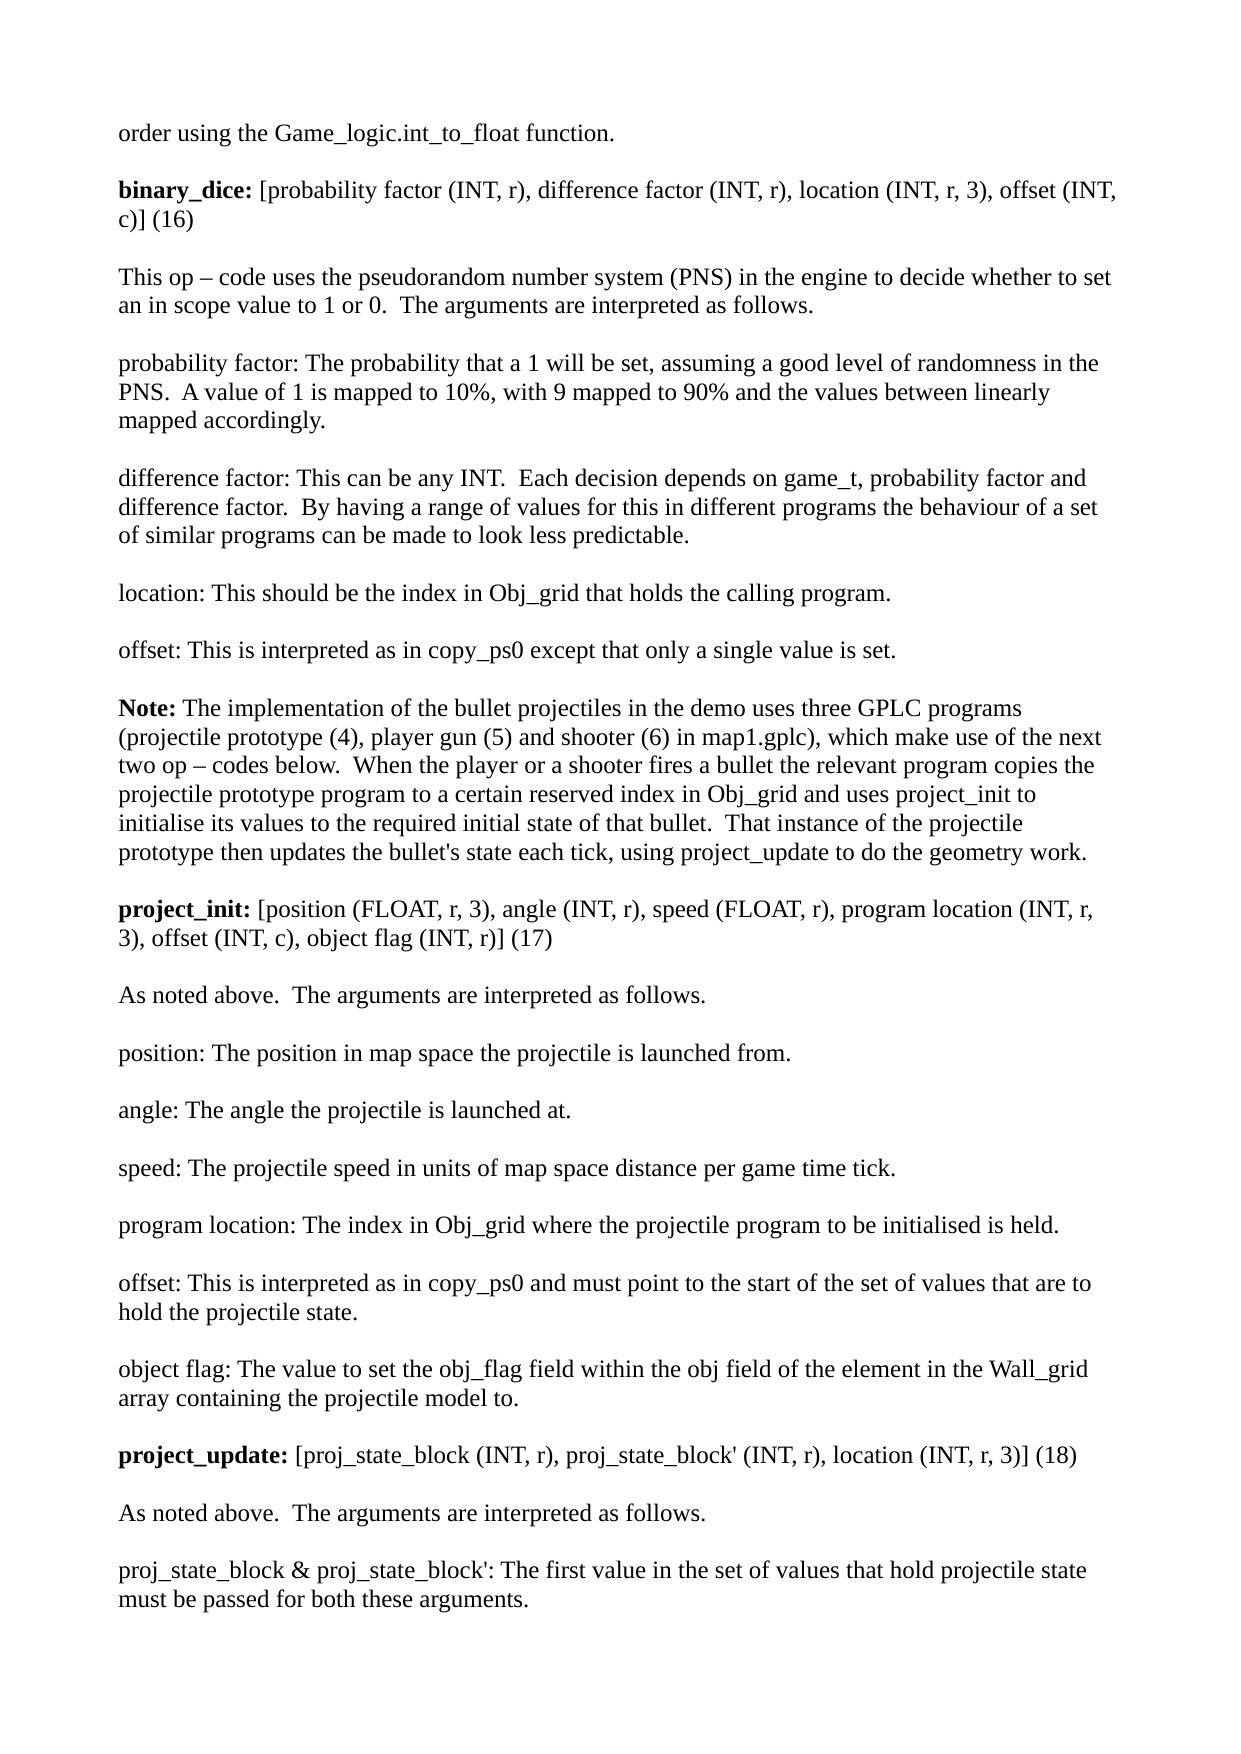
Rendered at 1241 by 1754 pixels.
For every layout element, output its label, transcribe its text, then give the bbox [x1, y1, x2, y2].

text project_update: [proj_state_block (INT, r), proj_state_block' (INT, r), location (INT, r, 3)] (18) [118, 1441, 1122, 1469]
text offset: This is interpreted as in copy_ps0 except that only a single value is set. [118, 636, 1122, 664]
text probability factor: The probability that a 1 will be set, assuming a good level of randomness in the PNS. A value of 1 is mapped to 10%, with 9 mapped to 90% and the values between linearly mapped accordingly. [118, 348, 1122, 434]
text As noted above. The arguments are interpreted as follows. [118, 981, 1122, 1009]
text This op – code uses the pseudorandom number system (PNS) in the engine to decide whether to set an in scope value to 1 or 0. The arguments are interpreted as follows. [118, 262, 1122, 319]
text Note: The implementation of the bullet projectiles in the demo uses three GPLC programs (projectile prototype (4), player gun (5) and shooter (6) in map1.gplc), which make use of the next two op – codes below. When the player or a shooter fires a bullet the relevant program copies the projectile prototype program to a certain reserved index in Obj_grid and uses project_init to initialise its values to the required initial state of that bullet. That instance of the projectile prototype then updates the bullet's state each tick, using project_update to do the geometry work. [118, 693, 1122, 866]
text location: This should be the index in Obj_grid that holds the calling program. [118, 578, 1122, 607]
text binary_dice: [probability factor (INT, r), difference factor (INT, r), location (INT, r, 3), offset (INT, c)] (16) [118, 176, 1122, 233]
text difference factor: This can be any INT. Each decision depends on game_t, probability factor and difference factor. By having a range of values for this in different programs the behaviour of a set of similar programs can be made to look less predictable. [118, 463, 1122, 549]
text order using the Game_logic.int_to_float function. [118, 118, 1122, 147]
text position: The position in map space the projectile is launched from. [118, 1038, 1122, 1067]
text As noted above. The arguments are interpreted as follows. [118, 1498, 1122, 1527]
text offset: This is interpreted as in copy_ps0 and must point to the start of the set of values that are to hold the projectile state. [118, 1268, 1122, 1326]
text object flag: The value to set the obj_flag field within the obj field of the element in the Wall_grid array containing the projectile model to. [118, 1354, 1122, 1412]
text speed: The projectile speed in units of map space distance per game time tick. [118, 1153, 1122, 1182]
text program location: The index in Obj_grid where the projectile program to be initialised is held. [118, 1211, 1122, 1239]
text project_init: [position (FLOAT, r, 3), angle (INT, r), speed (FLOAT, r), program location (INT, r, 3), offset (INT, c), object flag (INT, r)] (17) [118, 894, 1122, 952]
text proj_state_block & proj_state_block': The first value in the set of values that hold projectile state must be passed for both these arguments. [118, 1556, 1122, 1613]
text angle: The angle the projectile is launched at. [118, 1096, 1122, 1124]
